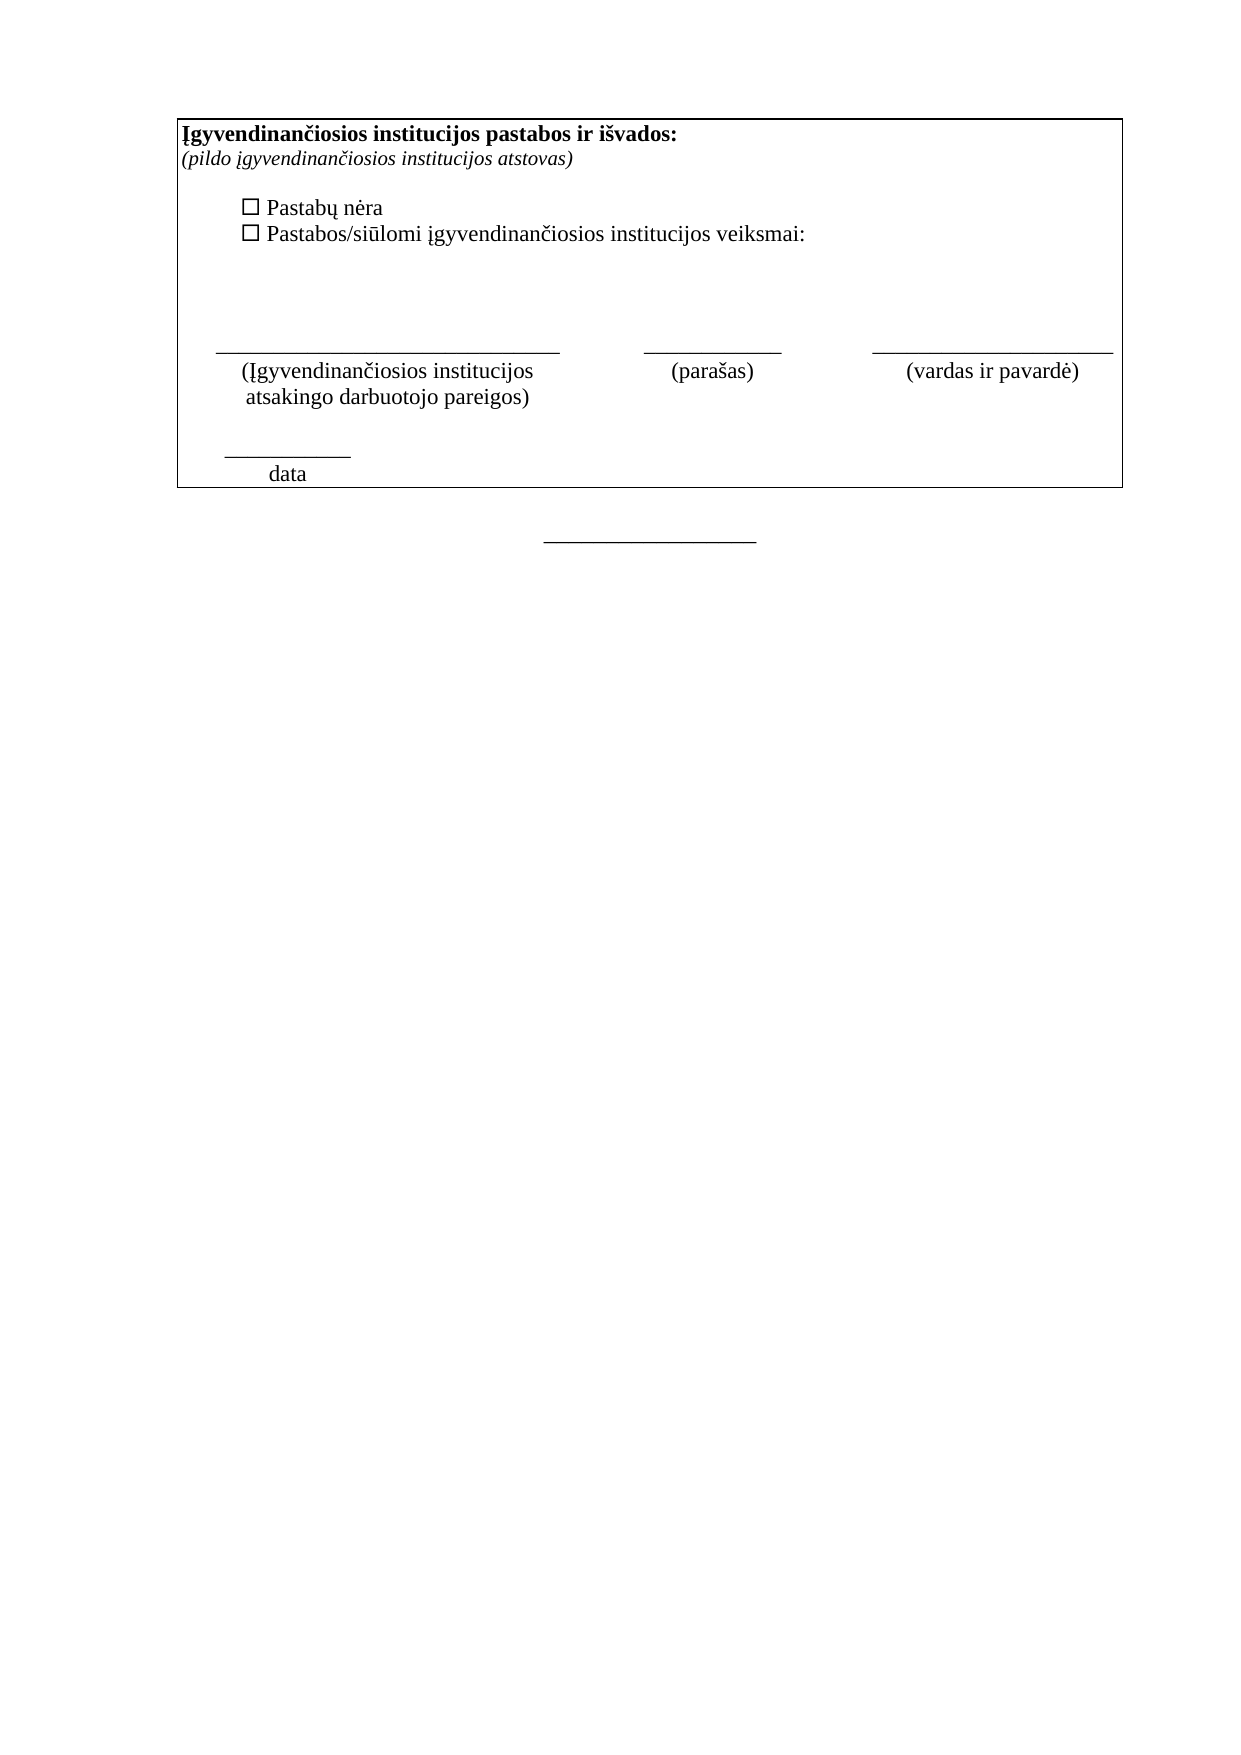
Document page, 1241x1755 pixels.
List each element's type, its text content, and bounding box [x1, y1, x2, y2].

table_cell [1118, 410, 1122, 434]
text _________________ [177, 517, 1122, 545]
table_cell [369, 434, 1122, 486]
table_cell [569, 331, 631, 409]
table_cell [863, 410, 867, 434]
table_cell [859, 410, 863, 434]
table_cell [178, 331, 206, 409]
table_cell [794, 331, 863, 409]
table_cell _____________________ (vardas ir pavardė) [863, 331, 1122, 409]
table_cell [178, 434, 206, 486]
table_cell ____________ (parašas) [631, 331, 794, 409]
table_header Įgyvendinančiosios institucijos pastabos ir išvados: (pildo įgyvendinančiosios institucijos atstovas) [] Pastabų nėra [] Pastabos/siūlomi įgyvendinančiosios institucijos veiksmai: [178, 120, 1122, 331]
